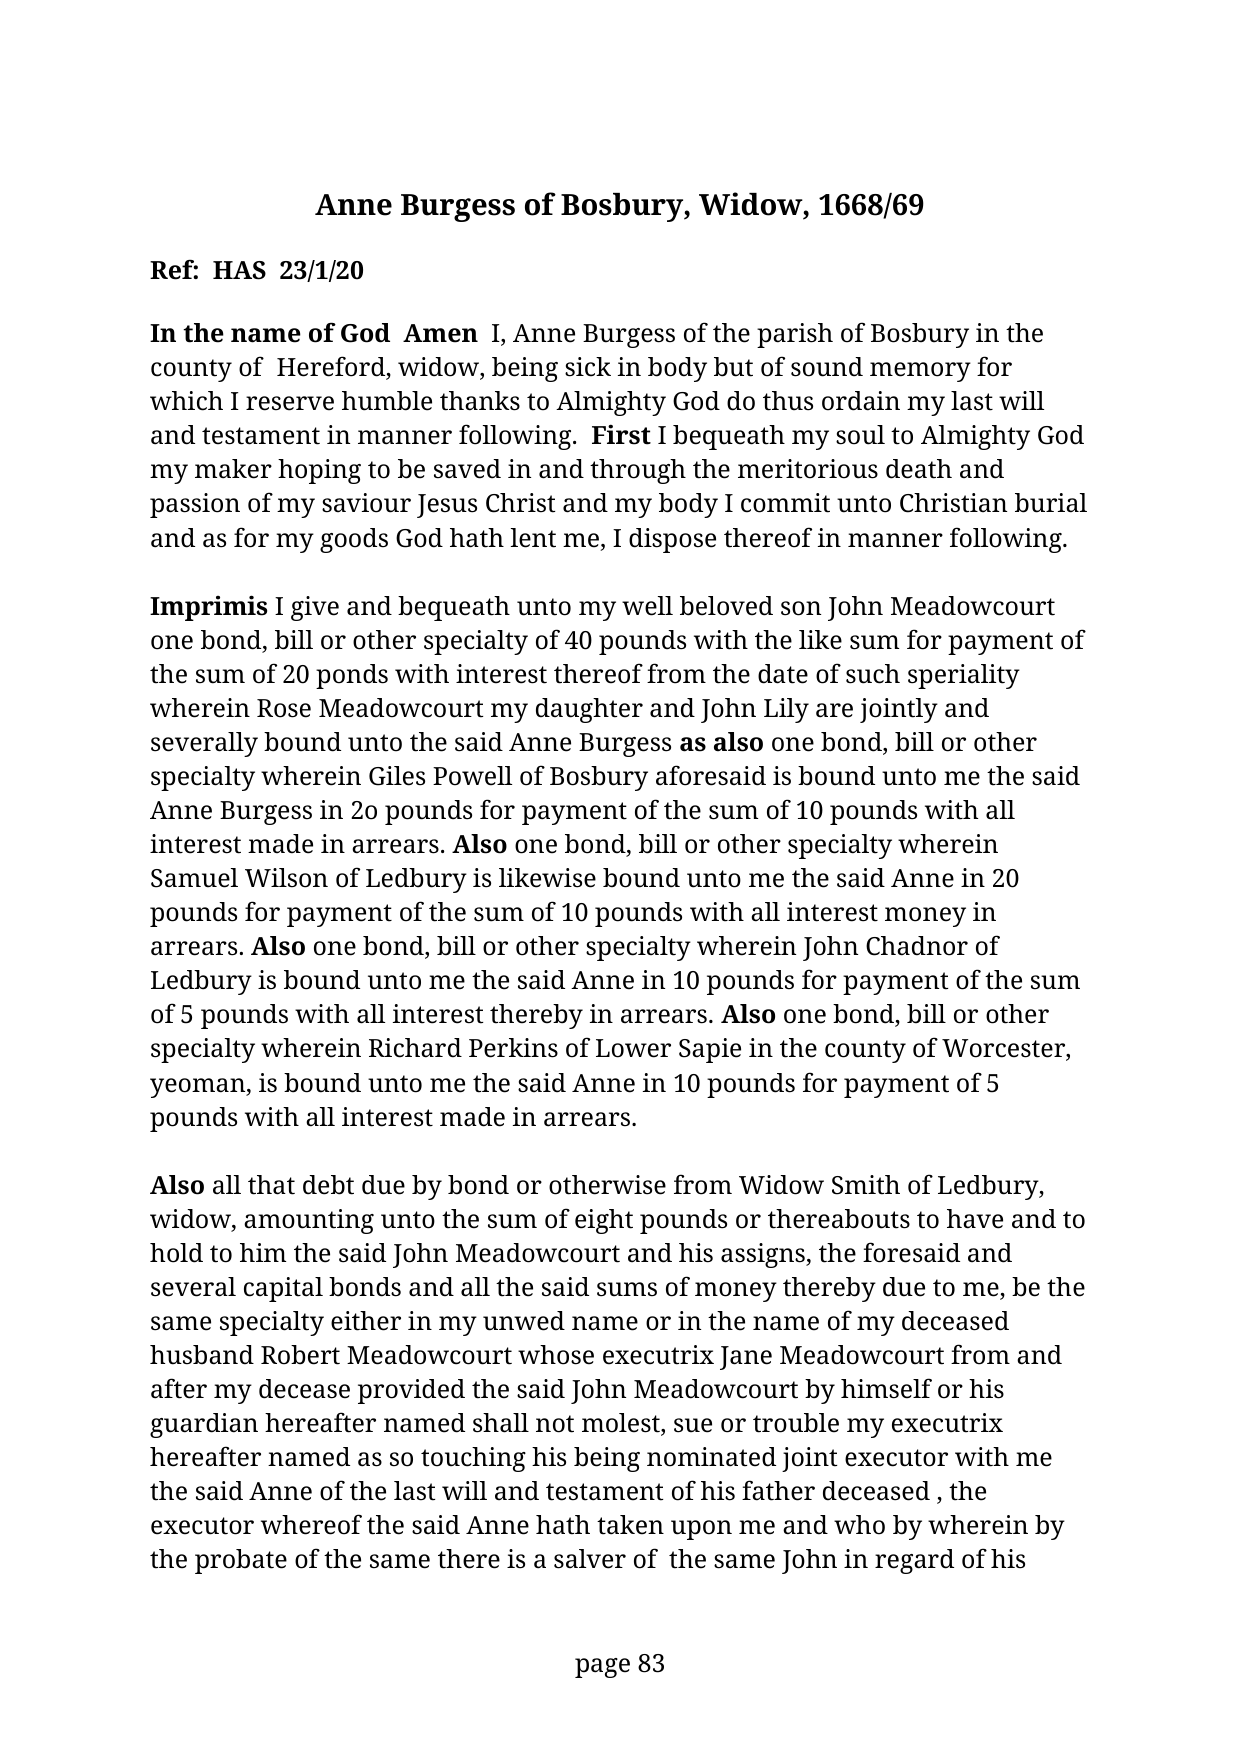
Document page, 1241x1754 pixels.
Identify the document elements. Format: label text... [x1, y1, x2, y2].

subtitle Anne Burgess of Bosbury, Widow, 1668/69 [150, 184, 1090, 224]
text In the name of God Amen I, Anne Burgess of the parish of Bosbury in the county of Hereford, widow, being sick in body but of sound memory for which I reserve humble thanks to Almighty God do thus ordain my last will and testament in manner following. First I bequeath my soul to Almighty God my maker hoping to be saved in and through the meritorious death and passion of my saviour Jesus Christ and my body I commit unto Christian burial and as for my goods God hath lent me, I dispose thereof in manner following. [150, 315, 1090, 554]
text Ref: HAS 23/1/20 [150, 252, 1090, 287]
text Also all that debt due by bond or otherwise from Widow Smith of Ledbury, widow, amounting unto the sum of eight pounds or thereabouts to have and to hold to him the said John Meadowcourt and his assigns, the foresaid and several capital bonds and all the said sums of money thereby due to me, be the same specialty either in my unwed name or in the name of my deceased husband Robert Meadowcourt whose executrix Jane Meadowcourt from and after my decease provided the said John Meadowcourt by himself or his guardian hereafter named shall not molest, sue or trouble my executrix hereafter named as so touching his being nominated joint executor with me the said Anne of the last will and testament of his father deceased , the executor whereof the said Anne hath taken upon me and who by wherein by the probate of the same there is a salver of the same John in regard of his [150, 1167, 1090, 1576]
text Imprimis I give and bequeath unto my well beloved son John Meadowcourt one bond, bill or other specialty of 40 pounds with the like sum for payment of the sum of 20 ponds with interest thereof from the date of such speriality wherein Rose Meadowcourt my daughter and John Lily are jointly and severally bound unto the said Anne Burgess as also one bond, bill or other specialty wherein Giles Powell of Bosbury aforesaid is bound unto me the said Anne Burgess in 2o pounds for payment of the sum of 10 pounds with all interest made in arrears. Also one bond, bill or other specialty wherein Samuel Wilson of Ledbury is likewise bound unto me the said Anne in 20 pounds for payment of the sum of 10 pounds with all interest money in arrears. Also one bond, bill or other specialty wherein John Chadnor of Ledbury is bound unto me the said Anne in 10 pounds for payment of the sum of 5 pounds with all interest thereby in arrears. Also one bond, bill or other specialty wherein Richard Perkins of Lower Sapie in the county of Worcester, yeoman, is bound unto me the said Anne in 10 pounds for payment of 5 pounds with all interest made in arrears. [150, 588, 1090, 1133]
